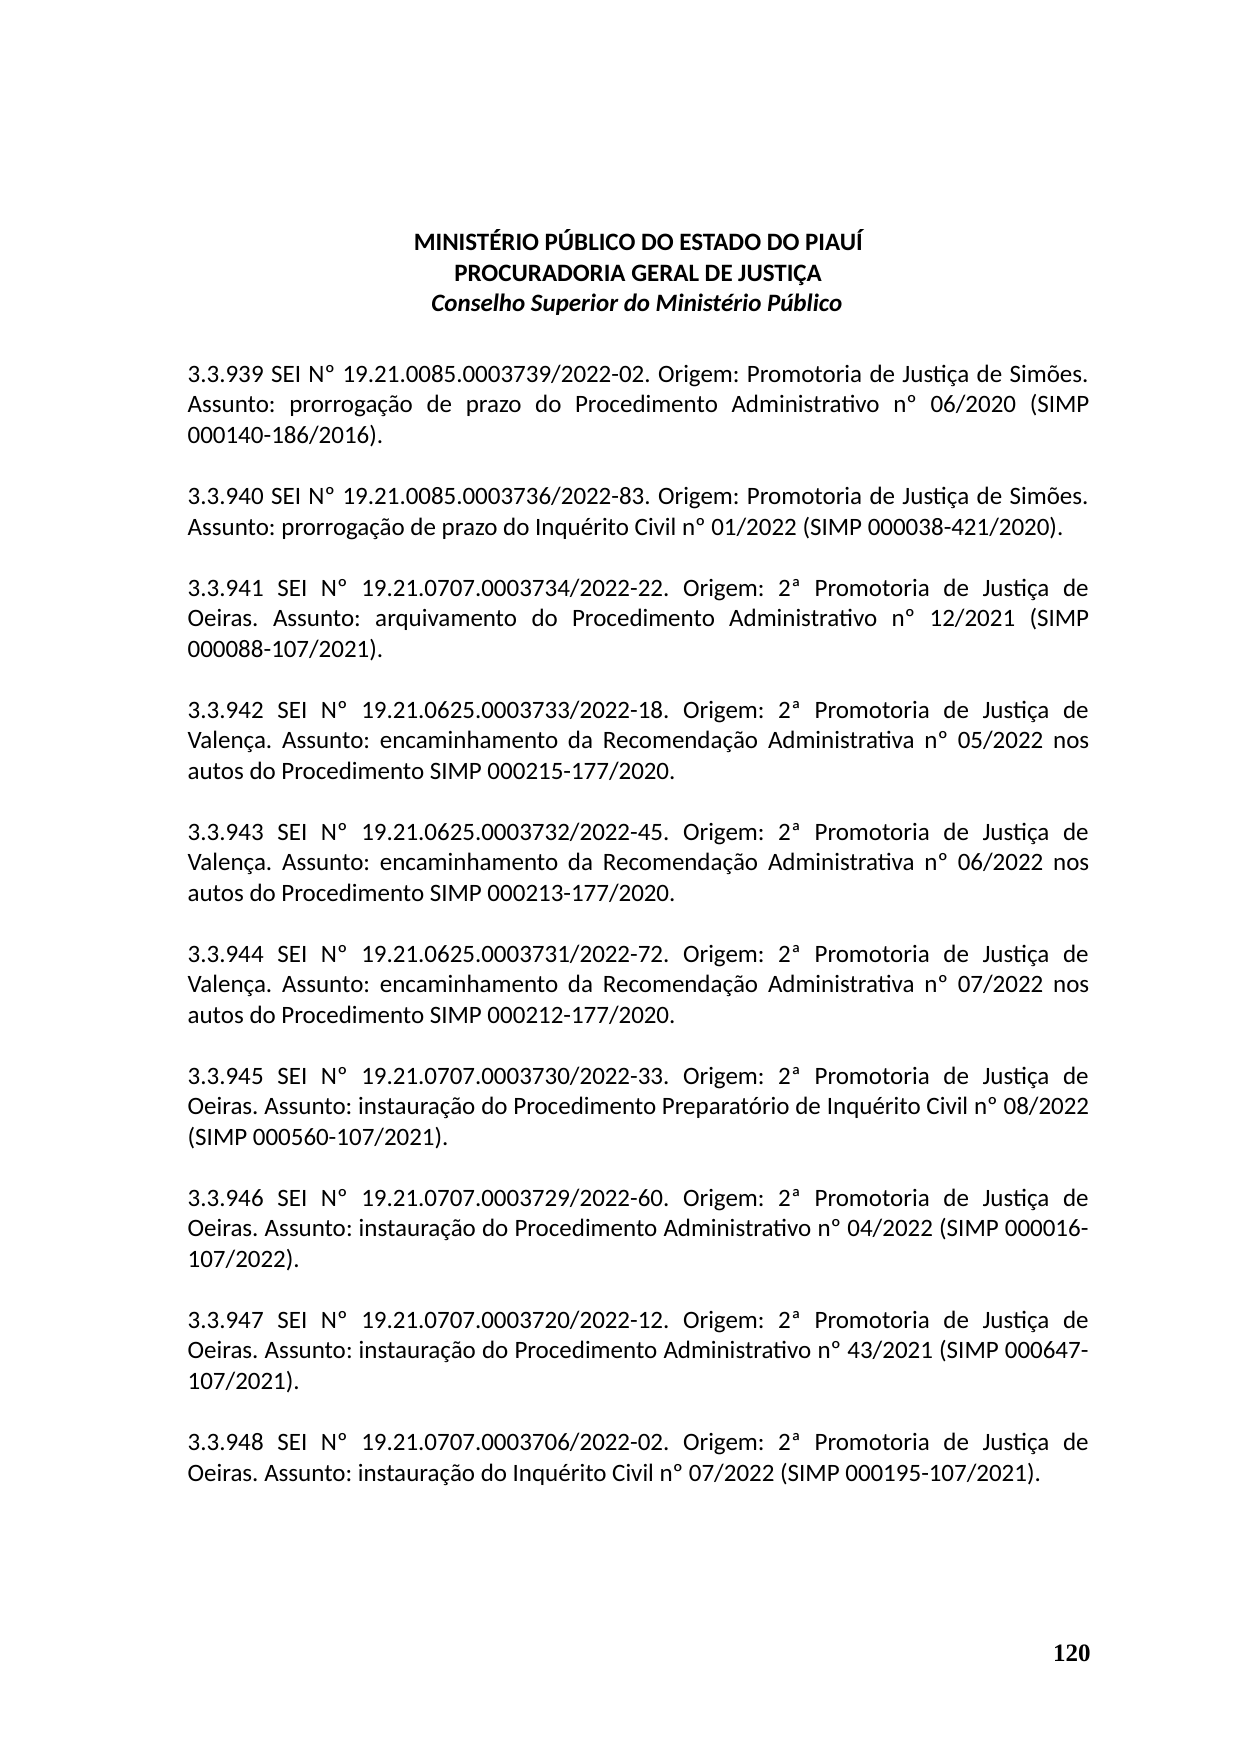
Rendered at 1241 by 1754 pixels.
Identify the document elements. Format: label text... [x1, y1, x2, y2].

text 3.3.939 SEI Nº 19.21.0085.0003739/2022-02. Origem: Promotoria de Justiça de Simões. Assunto: prorrogação de prazo do Procedimento Administrativo nº 06/2020 (SIMP 000140-186/2016). [187, 358, 1090, 449]
text 3.3.940 SEI Nº 19.21.0085.0003736/2022-83. Origem: Promotoria de Justiça de Simões. Assunto: prorrogação de prazo do Inquérito Civil nº 01/2022 (SIMP 000038-421/2020). [187, 480, 1090, 541]
text 3.3.948 SEI Nº 19.21.0707.0003706/2022-02. Origem: 2ª Promotoria de Justiça de Oeiras. Assunto: instauração do Inquérito Civil nº 07/2022 (SIMP 000195-107/2021). [187, 1426, 1090, 1487]
text 3.3.943 SEI Nº 19.21.0625.0003732/2022-45. Origem: 2ª Promotoria de Justiça de Valença. Assunto: encaminhamento da Recomendação Administrativa nº 06/2022 nos autos do Procedimento SIMP 000213-177/2020. [187, 816, 1090, 907]
text 3.3.947 SEI Nº 19.21.0707.0003720/2022-12. Origem: 2ª Promotoria de Justiça de Oeiras. Assunto: instauração do Procedimento Administrativo nº 43/2021 (SIMP 000647-107/2021). [187, 1304, 1090, 1396]
text 3.3.944 SEI Nº 19.21.0625.0003731/2022-72. Origem: 2ª Promotoria de Justiça de Valença. Assunto: encaminhamento da Recomendação Administrativa nº 07/2022 nos autos do Procedimento SIMP 000212-177/2020. [187, 938, 1090, 1029]
text 3.3.941 SEI Nº 19.21.0707.0003734/2022-22. Origem: 2ª Promotoria de Justiça de Oeiras. Assunto: arquivamento do Procedimento Administrativo nº 12/2021 (SIMP 000088-107/2021). [187, 572, 1090, 663]
text 3.3.942 SEI Nº 19.21.0625.0003733/2022-18. Origem: 2ª Promotoria de Justiça de Valença. Assunto: encaminhamento da Recomendação Administrativa nº 05/2022 nos autos do Procedimento SIMP 000215-177/2020. [187, 694, 1090, 785]
text 3.3.945 SEI Nº 19.21.0707.0003730/2022-33. Origem: 2ª Promotoria de Justiça de Oeiras. Assunto: instauração do Procedimento Preparatório de Inquérito Civil nº 08/2022 (SIMP 000560-107/2021). [187, 1060, 1090, 1152]
text 3.3.946 SEI Nº 19.21.0707.0003729/2022-60. Origem: 2ª Promotoria de Justiça de Oeiras. Assunto: instauração do Procedimento Administrativo nº 04/2022 (SIMP 000016-107/2022). [187, 1182, 1090, 1274]
